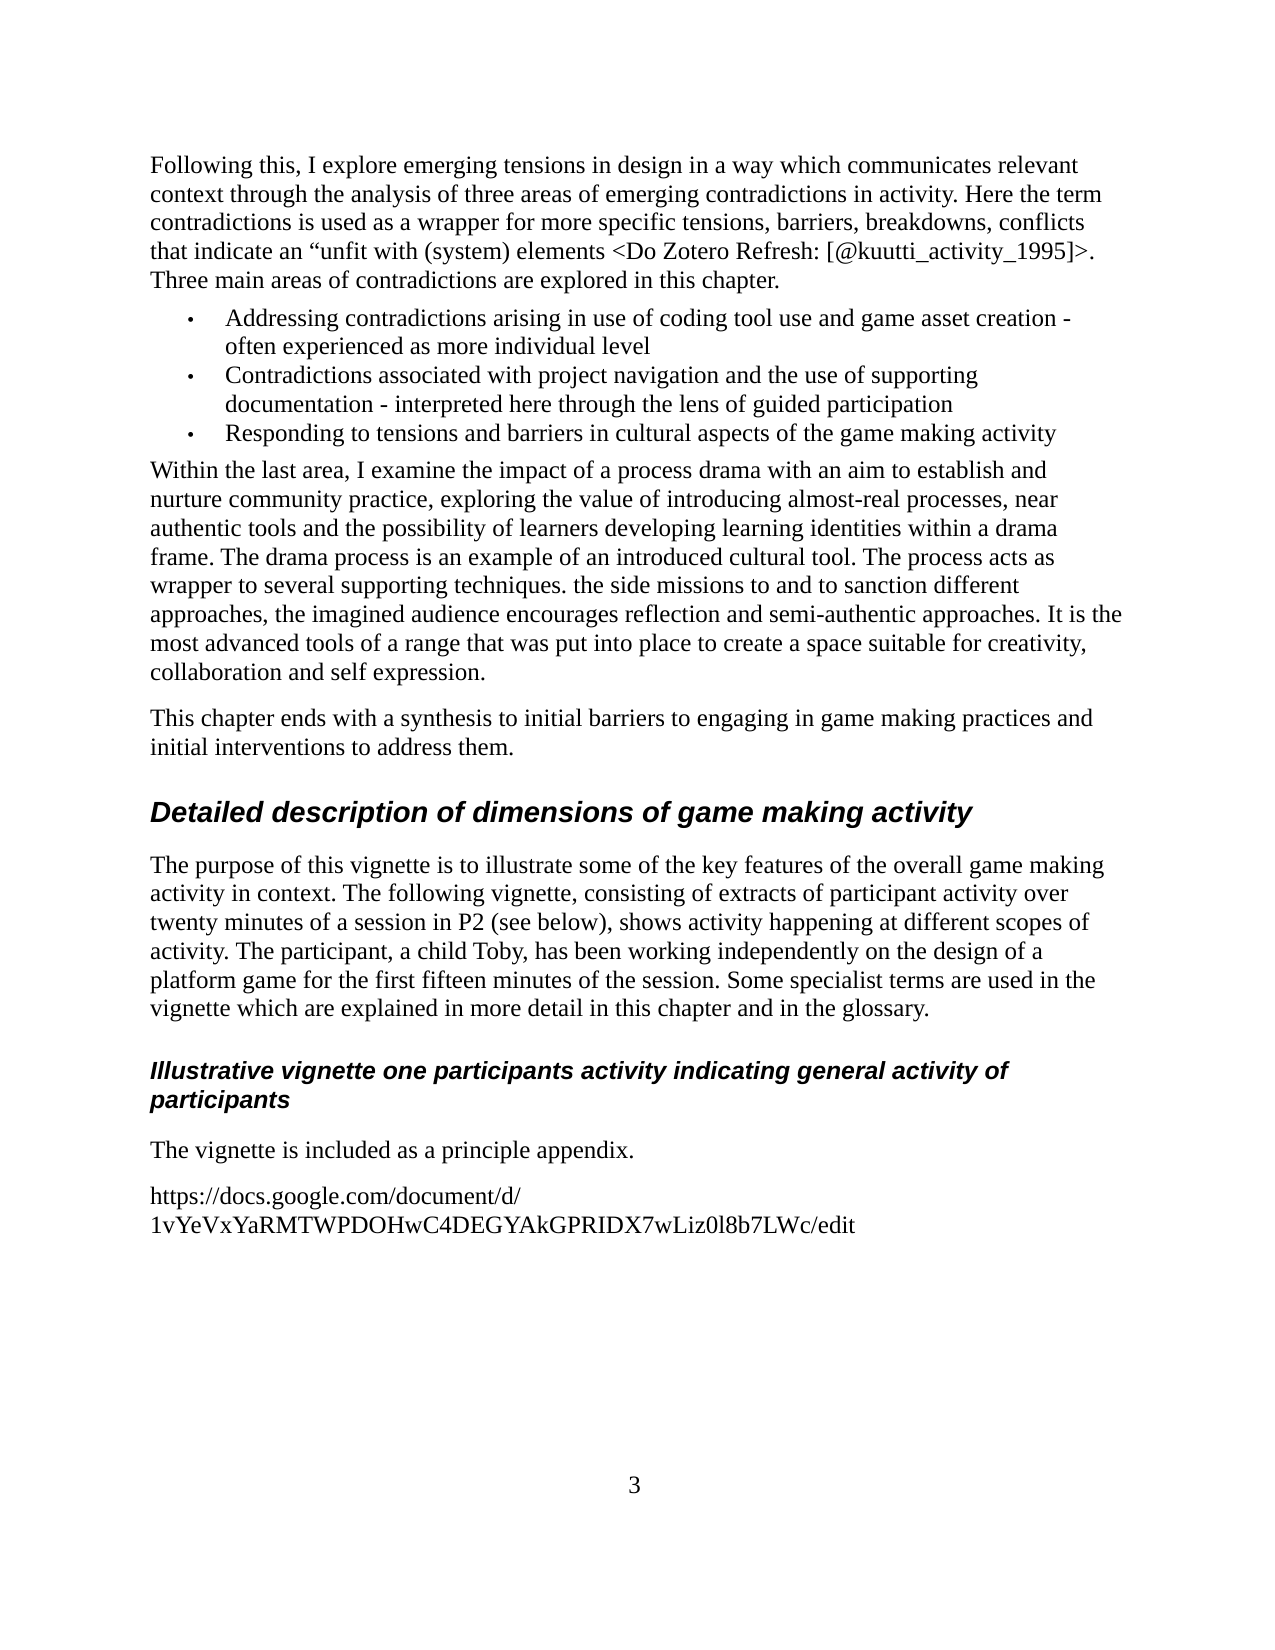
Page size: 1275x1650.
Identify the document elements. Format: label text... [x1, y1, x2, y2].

text The vignette is included as a principle appendix. [150, 1135, 1125, 1163]
text Within the last area, I examine the impact of a process drama with an aim to establish and nurture community practice, exploring the value of introducing almost-real processes, near authentic tools and the possibility of learners developing learning identities within a drama frame. The drama process is an example of an introduced cultural tool. The process acts as wrapper to several supporting techniques. the side missions to and to sanction different approaches, the imagined audience encourages reflection and semi-authentic approaches. It is the most advanced tools of a range that was put into place to create a space suitable for creativity, collaboration and self expression. [150, 455, 1125, 685]
list Contradictions associated with project navigation and the use of supporting documentation - interpreted here through the lens of guided participation [187, 360, 1125, 418]
text The purpose of this vignette is to illustrate some of the key features of the overall game making activity in context. The following vignette, consisting of extracts of participant activity over twenty minutes of a session in P2 (see below), shows activity happening at different scopes of activity. The participant, a child Toby, has been working independently on the design of a platform game for the first fifteen minutes of the session. Some specialist terms are used in the vignette which are explained in more detail in this chapter and in the glossary. [150, 850, 1125, 1022]
list Responding to tensions and barriers in cultural aspects of the game making activity [187, 418, 1125, 446]
text https://docs.google.com/document/d/1vYeVxYaRMTWPDOHwC4DEGYAkGPRIDX7wLiz0l8b7LWc/edit [150, 1181, 1125, 1239]
text Following this, I explore emerging tensions in design in a way which communicates relevant context through the analysis of three areas of emerging contradictions in activity. Here the term contradictions is used as a wrapper for more specific tensions, barriers, breakdowns, conflicts that indicate an “unfit with (system) elements <Do Zotero Refresh: [@kuutti_activity_1995]>. Three main areas of contradictions are explored in this chapter. [150, 150, 1125, 294]
subtitle Detailed description of dimensions of game making activity [150, 795, 1125, 828]
list Addressing contradictions arising in use of coding tool use and game asset creation - often experienced as more individual level [187, 303, 1125, 360]
text This chapter ends with a synthesis to initial barriers to engaging in game making practices and initial interventions to address them. [150, 703, 1125, 761]
subtitle Illustrative vignette one participants activity indicating general activity of participants [150, 1056, 1125, 1113]
